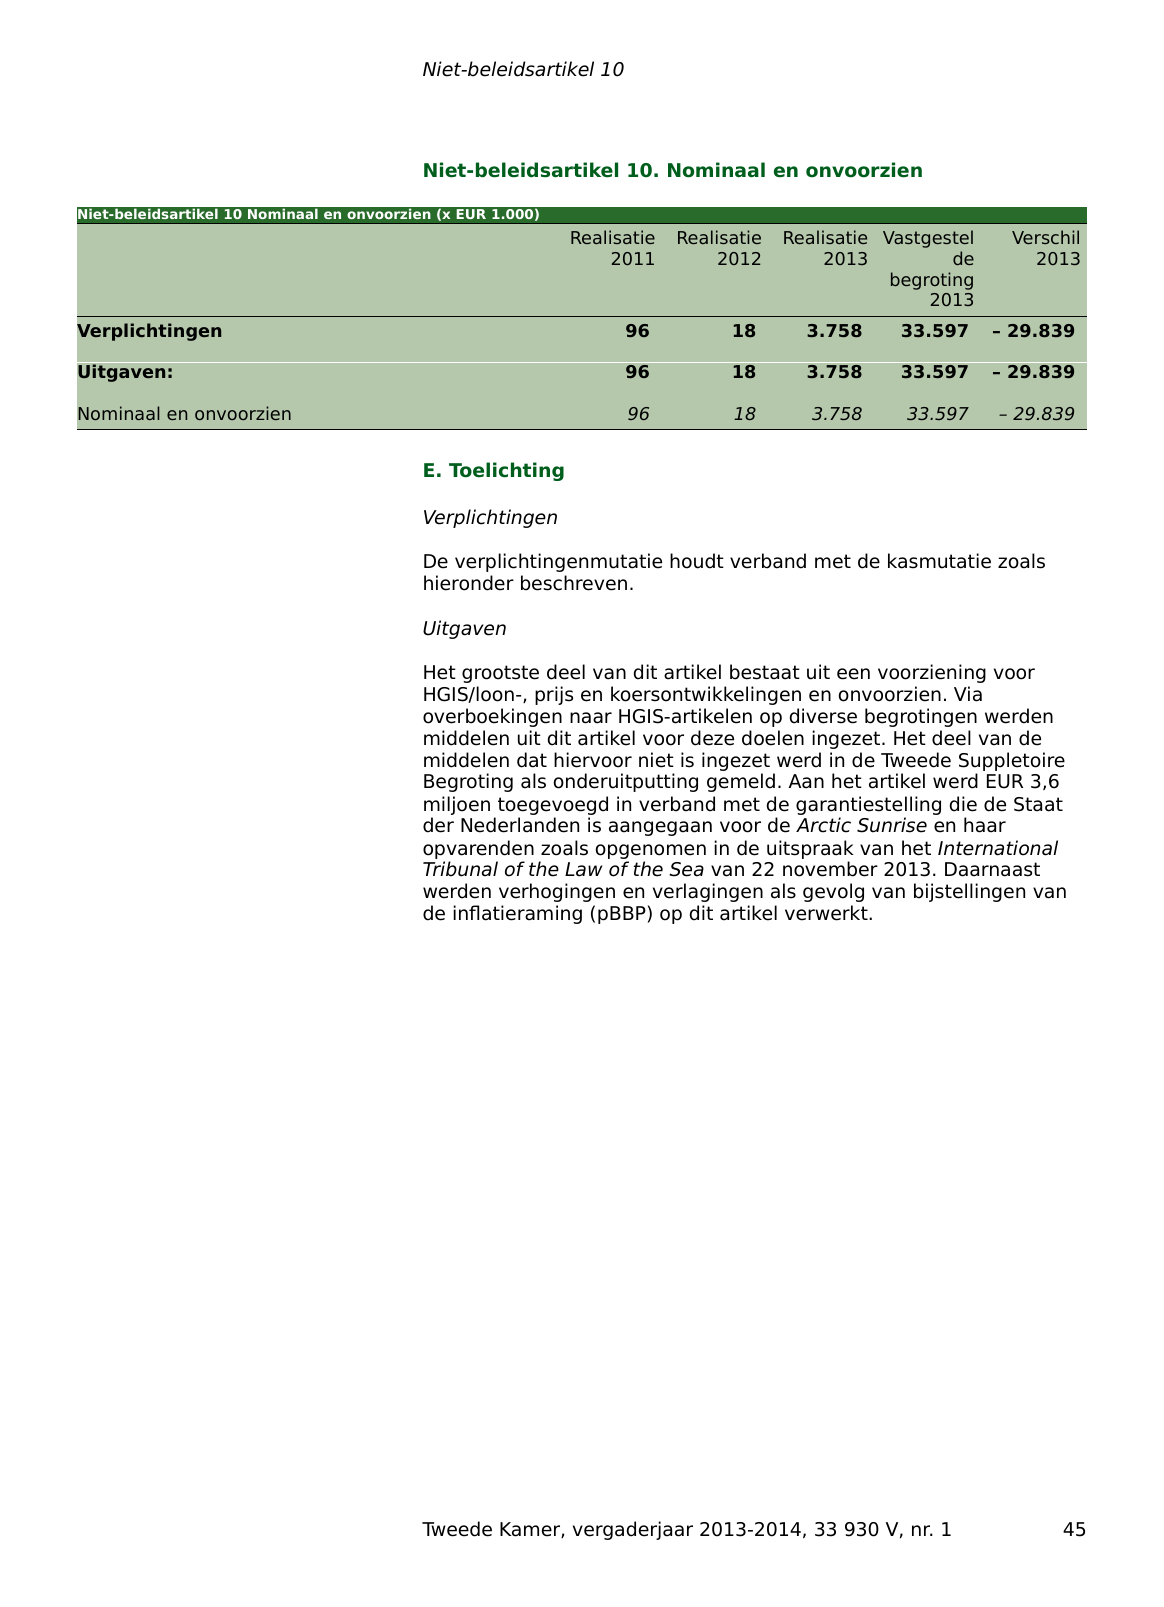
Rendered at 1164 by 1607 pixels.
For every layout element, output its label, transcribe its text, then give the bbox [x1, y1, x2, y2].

table_cell [77, 383, 136, 404]
table_cell 96 [555, 317, 661, 342]
table_cell 33.597 [874, 317, 980, 342]
table_cell 33.597 [874, 404, 980, 429]
table_cell 18 [661, 317, 768, 342]
table_cell [77, 342, 136, 362]
table_cell Realisatie 2013 [768, 224, 874, 316]
table_cell [661, 383, 768, 404]
table_cell [555, 383, 661, 404]
subtitle Uitgaven [422, 617, 1087, 639]
table_cell [136, 342, 555, 362]
subtitle Verplichtingen [422, 507, 1087, 529]
table_cell Realisatie 2012 [661, 224, 768, 316]
table_cell Nominaal en onvoorzien [77, 404, 555, 429]
table_cell [874, 383, 980, 404]
table_cell [136, 224, 555, 316]
table_cell [77, 224, 136, 316]
table_cell 33.597 [874, 363, 980, 383]
table_cell 3.758 [768, 404, 874, 429]
table_cell – 29.839 [980, 363, 1087, 383]
table_cell [980, 342, 1087, 362]
table_cell 3.758 [768, 317, 874, 342]
table_cell 96 [555, 404, 661, 429]
table_cell – 29.839 [980, 404, 1087, 429]
table_cell Verschil 2013 [980, 224, 1087, 316]
table_cell Uitgaven: [77, 363, 555, 383]
table_cell [555, 342, 661, 362]
table_cell Realisatie 2011 [555, 224, 661, 316]
table_cell 3.758 [768, 363, 874, 383]
text Het grootste deel van dit artikel bestaat uit een voorziening voor HGIS/loon-, prijs en koersontwikkelingen en onvoorzien. Via overboekingen naar HGIS-artikelen op diverse begrotingen werden middelen uit dit artikel voor deze doelen ingezet. Het deel van de middelen dat hiervoor niet is ingezet werd in de Tweede Suppletoire Begroting als onderuitputting gemeld. Aan het artikel werd EUR 3,6 miljoen toegevoegd in verband met de garantiestelling die de Staat der Nederlanden is aangegaan voor de Arctic Sunrise en haar opvarenden zoals opgenomen in de uitspraak van het International Tribunal of the Law of the Sea van 22 november 2013. Daarnaast werden verhogingen en verlagingen als gevolg van bijstellingen van de inflatieraming (pBBP) op dit artikel verwerkt. [422, 662, 1087, 925]
subtitle Niet-beleidsartikel 10. Nominaal en onvoorzien [422, 160, 1087, 182]
table_cell Vastgestelde begroting 2013 [874, 224, 980, 316]
subtitle E. Toelichting [422, 460, 1087, 482]
table_cell [768, 342, 874, 362]
table_cell [874, 342, 980, 362]
text De verplichtingenmutatie houdt verband met de kasmutatie zoals hieronder beschreven. [422, 551, 1087, 595]
table_cell 18 [661, 404, 768, 429]
table_cell 18 [661, 363, 768, 383]
table_cell – 29.839 [980, 317, 1087, 342]
table_cell [136, 383, 555, 404]
table_cell 96 [555, 363, 661, 383]
table_cell [768, 383, 874, 404]
table_header Niet-beleidsartikel 10 Nominaal en onvoorzien (x EUR 1.000) [77, 207, 1087, 223]
table_cell [980, 383, 1087, 404]
table_cell Verplichtingen [77, 317, 555, 342]
table_cell [661, 342, 768, 362]
